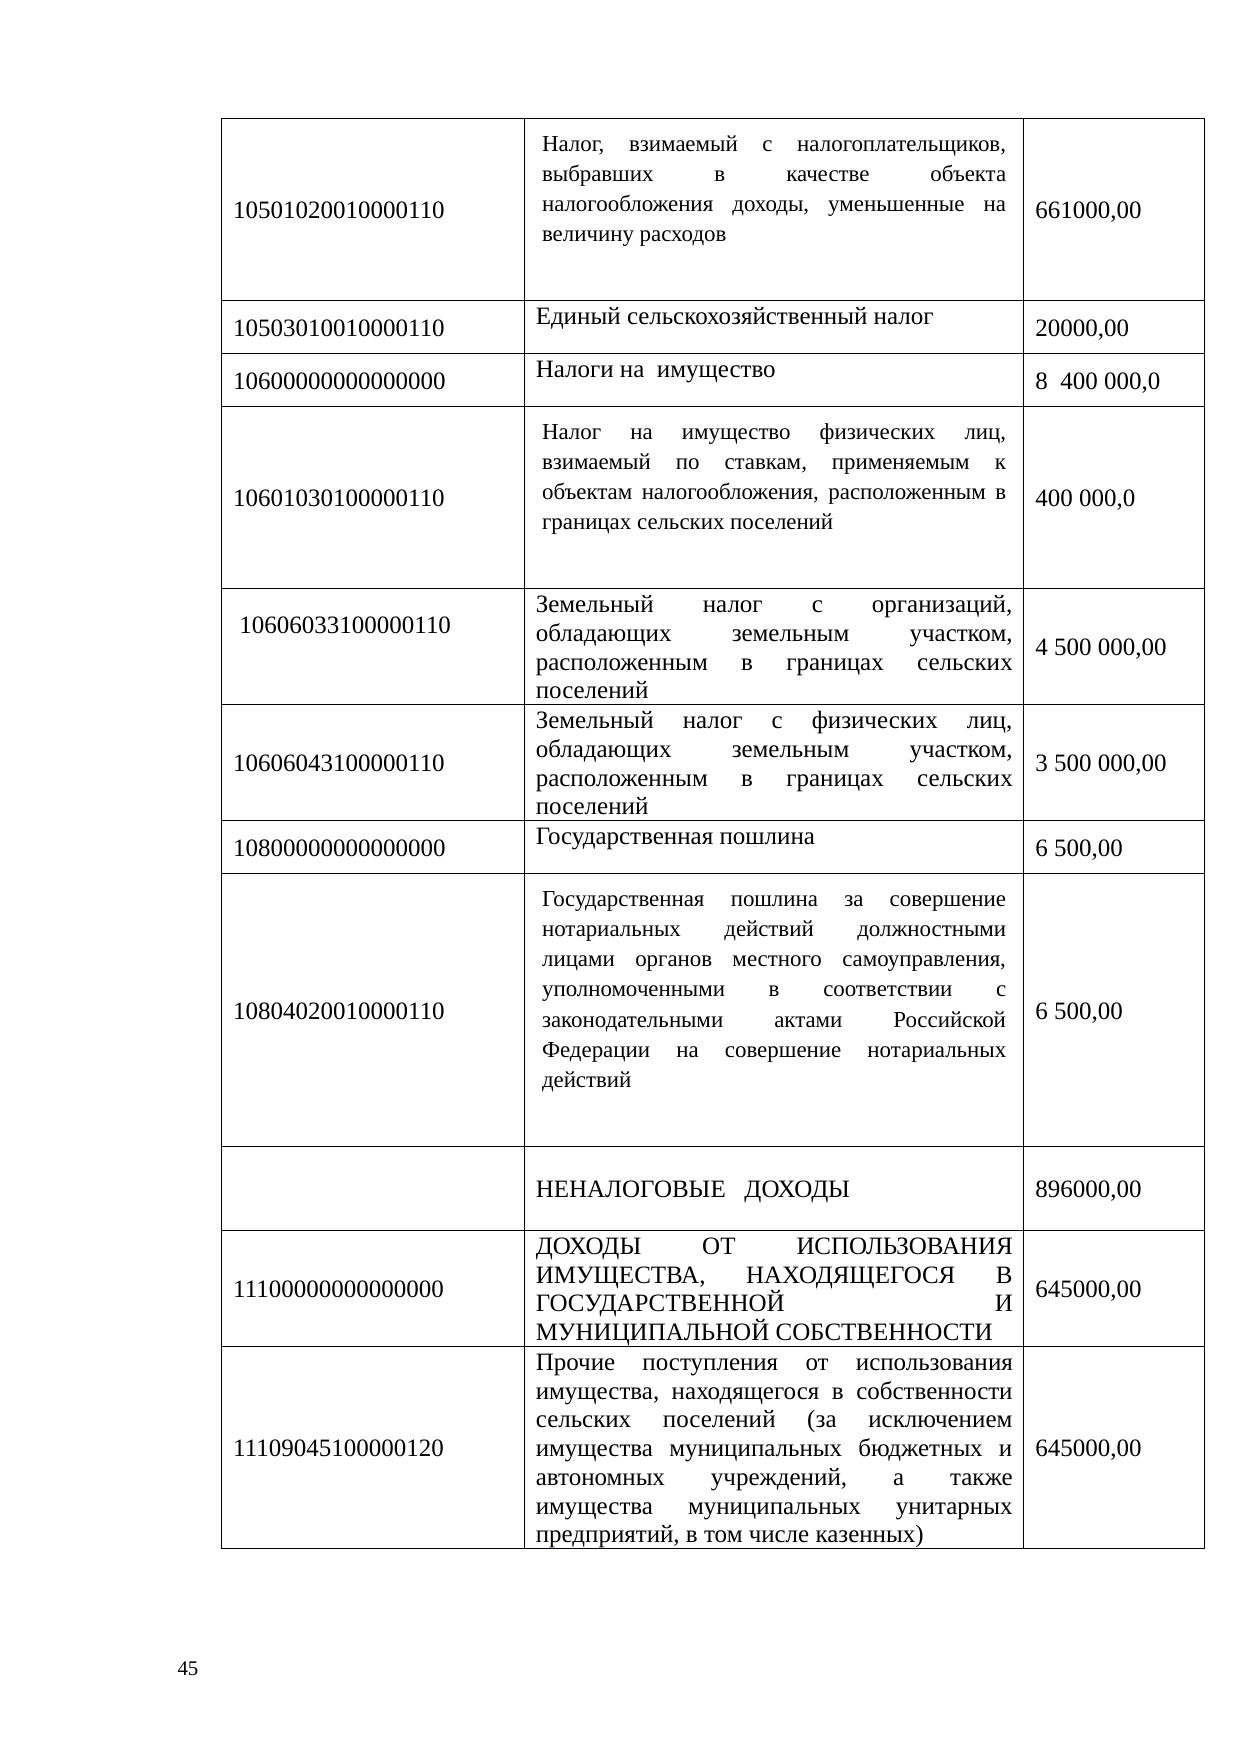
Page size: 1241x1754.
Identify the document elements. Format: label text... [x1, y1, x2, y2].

table_cell 4 500 000,00 [1024, 589, 1204, 704]
table_cell 400 000,0 [1024, 407, 1204, 588]
table_cell Земельный налог с физических лиц, обладающих земельным участком, расположенным в границах сельских поселений [525, 705, 1023, 820]
table_cell Государственная пошлина за совершение нотариальных действий должностными лицами органов местного самоуправления, уполномоченными в соответствии с законодательными актами Российской Федерации на совершение нотариальных действий [525, 874, 1023, 1146]
table_cell ДОХОДЫ ОТ ИСПОЛЬЗОВАНИЯ ИМУЩЕСТВА, НАХОДЯЩЕГОСЯ В ГОСУДАРСТВЕННОЙ И МУНИЦИПАЛЬНОЙ СОБСТВЕННОСТИ [525, 1231, 1023, 1346]
table_cell Прочие поступления от использования имущества, находящегося в собственности сельских поселений (за исключением имущества муниципальных бюджетных и автономных учреждений, а также имущества муниципальных унитарных предприятий, в том числе казенных) [525, 1347, 1023, 1548]
table_cell [222, 1147, 524, 1230]
table_cell 11109045100000120 [222, 1347, 524, 1548]
table_cell 661000,00 [1024, 119, 1204, 300]
table_cell Единый сельскохозяйственный налог [525, 301, 1023, 353]
table_cell 20000,00 [1024, 301, 1204, 353]
table_cell НЕНАЛОГОВЫЕ ДОХОДЫ [525, 1147, 1023, 1230]
table_cell 6 500,00 [1024, 874, 1204, 1146]
table_cell 10800000000000000 [222, 821, 524, 873]
table_cell 10600000000000000 [222, 354, 524, 406]
table_cell 10503010010000110 [222, 301, 524, 353]
table_cell 6 500,00 [1024, 821, 1204, 873]
table_cell 645000,00 [1024, 1347, 1204, 1548]
table_cell Государственная пошлина [525, 821, 1023, 873]
table_cell 896000,00 [1024, 1147, 1204, 1230]
table_cell 10501020010000110 [222, 119, 524, 300]
table_cell Налог на имущество физических лиц, взимаемый по ставкам, применяемым к объектам налогообложения, расположенным в границах сельских поселений [525, 407, 1023, 588]
table_cell 10606033100000110 [222, 589, 524, 704]
table_cell Налог, взимаемый с налогоплательщиков, выбравших в качестве объекта налогообложения доходы, уменьшенные на величину расходов [525, 119, 1023, 300]
table_cell Земельный налог с организаций, обладающих земельным участком, расположенным в границах сельских поселений [525, 589, 1023, 704]
table_cell 11100000000000000 [222, 1231, 524, 1346]
table_cell 3 500 000,00 [1024, 705, 1204, 820]
table_cell Налоги на имущество [525, 354, 1023, 406]
table_cell 645000,00 [1024, 1231, 1204, 1346]
table_cell 10804020010000110 [222, 874, 524, 1146]
table_cell 10601030100000110 [222, 407, 524, 588]
table_cell 10606043100000110 [222, 705, 524, 820]
table_cell 8 400 000,0 [1024, 354, 1204, 406]
